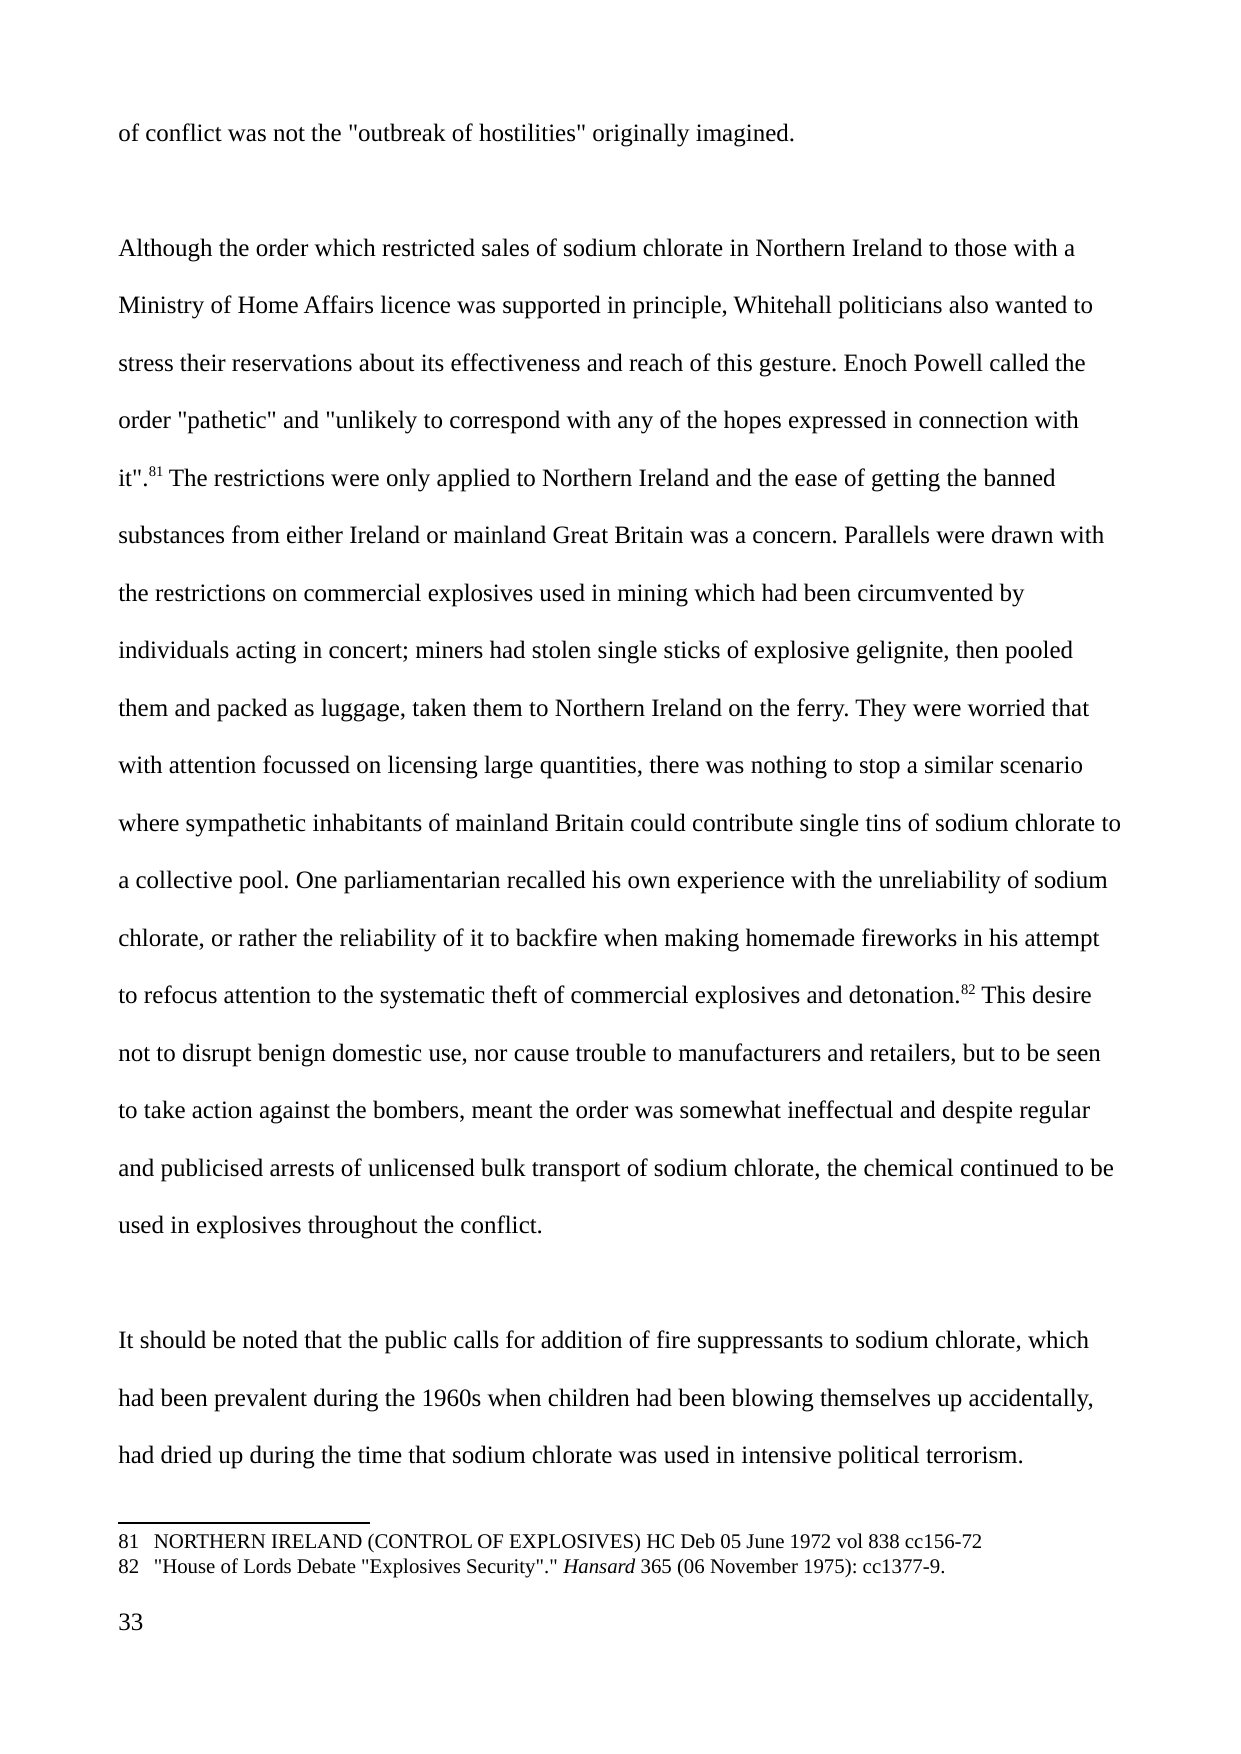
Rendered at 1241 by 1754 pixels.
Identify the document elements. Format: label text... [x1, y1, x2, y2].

text of conflict was not the "outbreak of hostilities" originally imagined. [118, 118, 1122, 147]
text Although the order which restricted sales of sodium chlorate in Northern Ireland to those with a Ministry of Home Affairs licence was supported in principle, Whitehall politicians also wanted to stress their reservations about its effectiveness and reach of this gesture. Enoch Powell called the order "pathetic" and "unlikely to correspond with any of the hopes expressed in connection with it". The restrictions were only applied to Northern Ireland and the ease of getting the banned substances from either Ireland or mainland Great Britain was a concern. Parallels were drawn with the restrictions on commercial explosives used in mining which had been circumvented by individuals acting in concert; miners had stolen single sticks of explosive gelignite, then pooled them and packed as luggage, taken them to Northern Ireland on the ferry. They were worried that with attention focussed on licensing large quantities, there was nothing to stop a similar scenario where sympathetic inhabitants of mainland Britain could contribute single tins of sodium chlorate to a collective pool. One parliamentarian recalled his own experience with the unreliability of sodium chlorate, or rather the reliability of it to backfire when making homemade fireworks in his attempt to refocus attention to the systematic theft of commercial explosives and detonation. This desire not to disrupt benign domestic use, nor cause trouble to manufacturers and retailers, but to be seen to take action against the bombers, meant the order was somewhat ineffectual and despite regular and publicised arrests of unlicensed bulk transport of sodium chlorate, the chemical continued to be used in explosives throughout the conflict. [118, 233, 1122, 1239]
text "House of Lords Debate "Explosives Security"." Hansard 365 (06 November 1975): cc1377-9. [118, 1553, 1122, 1578]
text NORTHERN IRELAND (CONTROL OF EXPLOSIVES) HC Deb 05 June 1972 vol 838 cc156-72 [118, 1529, 1122, 1553]
text It should be noted that the public calls for addition of fire suppressants to sodium chlorate, which had been prevalent during the 1960s when children had been blowing themselves up accidentally, had dried up during the time that sodium chlorate was used in intensive political terrorism. [118, 1326, 1122, 1469]
